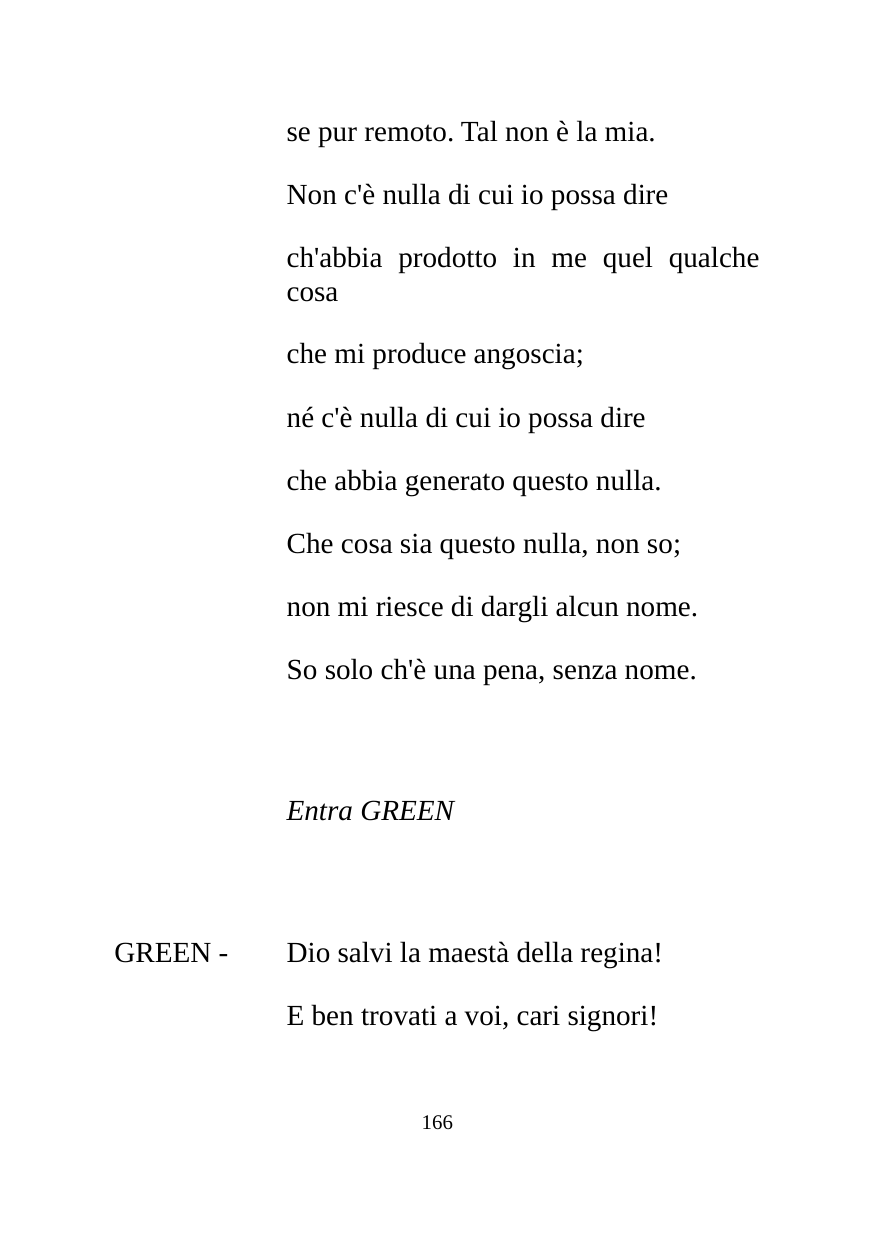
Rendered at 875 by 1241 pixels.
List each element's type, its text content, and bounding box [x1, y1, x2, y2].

table_cell Entra GREEN [279, 786, 768, 927]
table_cell Dio salvi la maestà della regina! E ben trovati a voi, cari signori! [279, 927, 768, 1069]
table_cell [106, 786, 279, 927]
table_cell [106, 106, 279, 786]
table_cell GREEN - [106, 927, 279, 1069]
table_cell se pur remoto. Tal non è la mia. Non c'è nulla di cui io possa dire ch'abbia prodotto in me quel qualche cosa che mi produce angoscia; né c'è nulla di cui io possa dire che abbia generato questo nulla. Che cosa sia questo nulla, non so; non mi riesce di dargli alcun nome. So solo ch'è una pena, senza nome. [279, 106, 768, 786]
